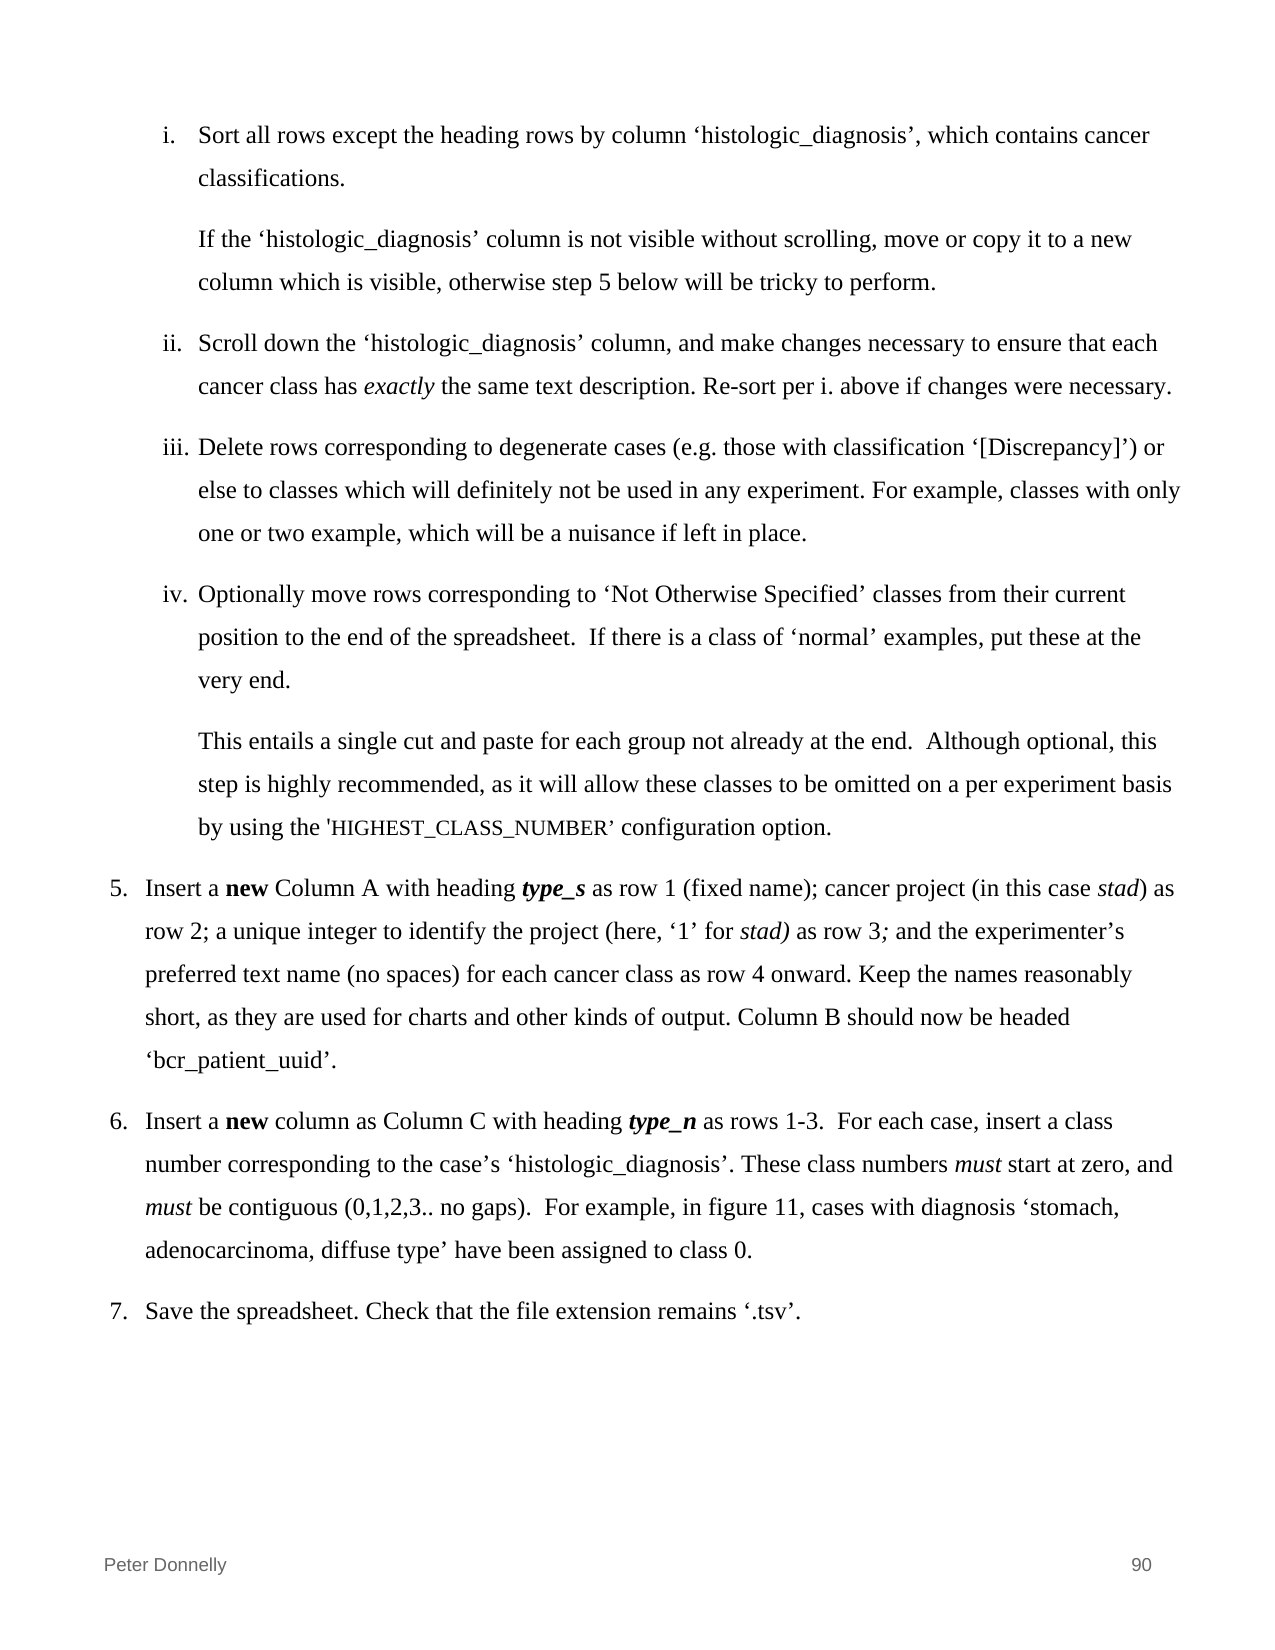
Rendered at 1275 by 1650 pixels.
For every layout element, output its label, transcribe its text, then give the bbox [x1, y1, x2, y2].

list If the ‘histologic_diagnosis’ column is not visible without scrolling, move or copy it to a new column which is visible, otherwise step 5 below will be tricky to perform. [162, 224, 1181, 296]
list Save the spreadsheet. Check that the file extension remains ‘.tsv’. [109, 1296, 1181, 1325]
list Delete rows corresponding to degenerate cases (e.g. those with classification ‘[Discrepancy]’) or else to classes which will definitely not be used in any experiment. For example, classes with only one or two example, which will be a nuisance if left in place. [162, 432, 1181, 547]
list Insert a new Column A with heading type_s as row 1 (fixed name); cancer project (in this case stad) as row 2; a unique integer to identify the project (here, ‘1’ for stad) as row 3; and the experimenter’s preferred text name (no spaces) for each cancer class as row 4 onward. Keep the names reasonably short, as they are used for charts and other kinds of output. Column B should now be headed ‘bcr_patient_uuid’. [109, 873, 1181, 1074]
list Optionally move rows corresponding to ‘Not Otherwise Specified’ classes from their current position to the end of the spreadsheet. If there is a class of ‘normal’ examples, put these at the very end. [162, 579, 1181, 694]
list Scroll down the ‘histologic_diagnosis’ column, and make changes necessary to ensure that each cancer class has exactly the same text description. Re-sort per i. above if changes were necessary. [162, 328, 1181, 399]
list This entails a single cut and paste for each group not already at the end. Although optional, this step is highly recommended, as it will allow these classes to be omitted on a per experiment basis by using the 'HIGHEST_CLASS_NUMBER’ configuration option. [162, 726, 1181, 841]
list Sort all rows except the heading rows by column ‘histologic_diagnosis’, which contains cancer classifications. [162, 120, 1181, 192]
list Insert a new column as Column C with heading type_n as rows 1-3. For each case, insert a class number corresponding to the case’s ‘histologic_diagnosis’. These class numbers must start at zero, and must be contiguous (0,1,2,3.. no gaps). For example, in figure 11, cases with diagnosis ‘stomach, adenocarcinoma, diffuse type’ have been assigned to class 0. [109, 1106, 1181, 1264]
